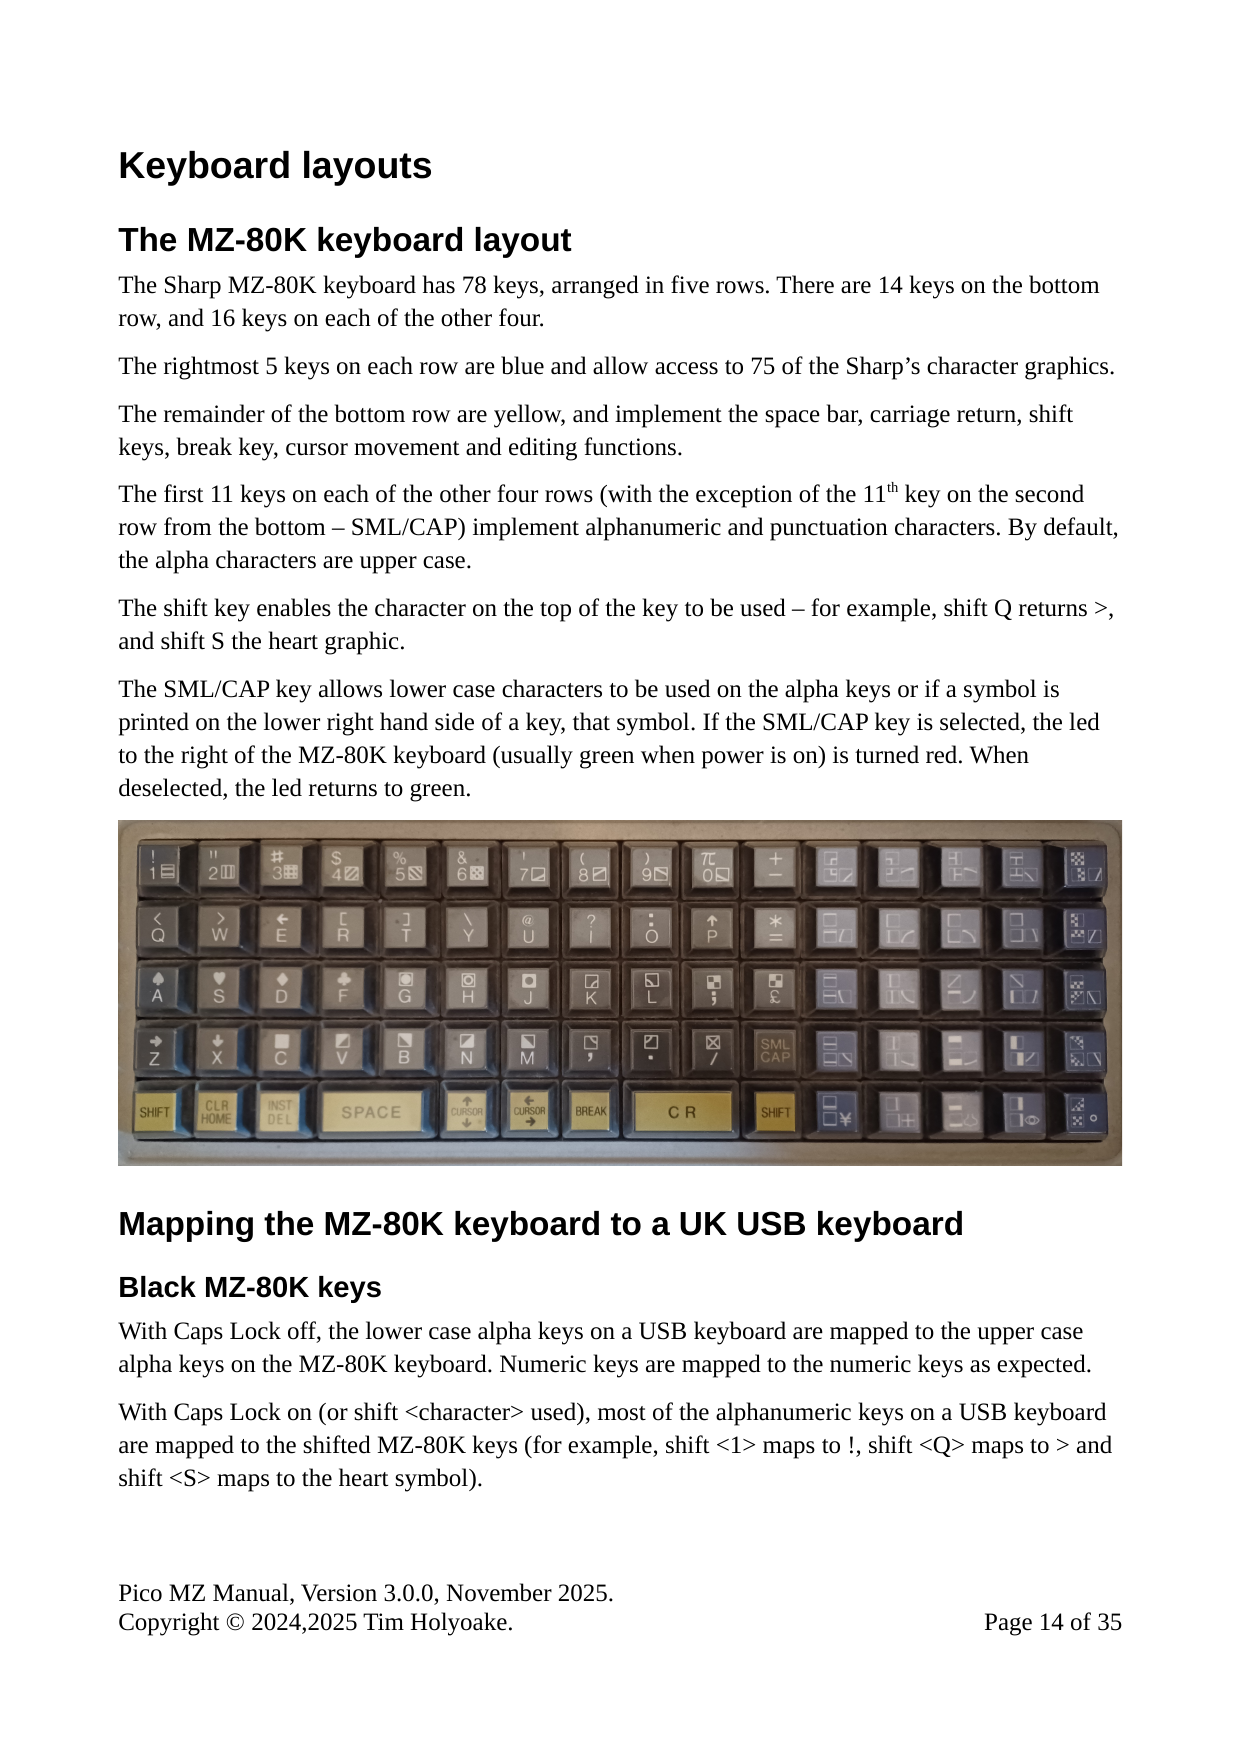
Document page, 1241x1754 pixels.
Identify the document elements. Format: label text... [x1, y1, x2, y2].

text The shift key enables the character on the top of the key to be used – for example, shift Q returns >, and shift S the heart graphic. [118, 593, 1122, 655]
text With Caps Lock off, the lower case alpha keys on a USB keyboard are mapped to the upper case alpha keys on the MZ-80K keyboard. Numeric keys are mapped to the numeric keys as expected. [118, 1316, 1122, 1378]
picture [118, 820, 1123, 1166]
text The Sharp MZ-80K keyboard has 78 keys, arranged in five rows. There are 14 keys on the bottom row, and 16 keys on each of the other four. [118, 271, 1122, 332]
subtitle Keyboard layouts [118, 143, 1122, 186]
text The first 11 keys on each of the other four rows (with the exception of the 11th key on the second row from the bottom – SML/CAP) implement alphanumeric and punctuation characters. By default, the alpha characters are upper case. [118, 479, 1122, 574]
text The remainder of the bottom row are yellow, and implement the space bar, carriage return, shift keys, break key, cursor movement and editing functions. [118, 399, 1122, 461]
text With Caps Lock on (or shift <character> used), most of the alphanumeric keys on a USB keyboard are mapped to the shifted MZ-80K keys (for example, shift <1> maps to !, shift <Q> maps to > and shift <S> maps to the heart symbol). [118, 1397, 1122, 1491]
subtitle Black MZ-80K keys [118, 1270, 1122, 1303]
subtitle Mapping the MZ-80K keyboard to a UK USB keyboard [118, 1166, 1122, 1243]
text The rightmost 5 keys on each row are blue and allow access to 75 of the Sharp’s character graphics. [118, 351, 1122, 380]
subtitle The MZ-80K keyboard layout [118, 219, 1122, 258]
text The SML/CAP key allows lower case characters to be used on the alpha keys or if a symbol is printed on the lower right hand side of a key, that symbol. If the SML/CAP key is selected, the led to the right of the MZ-80K keyboard (usually green when power is on) is turned red. When deselected, the led returns to green. [118, 674, 1122, 801]
